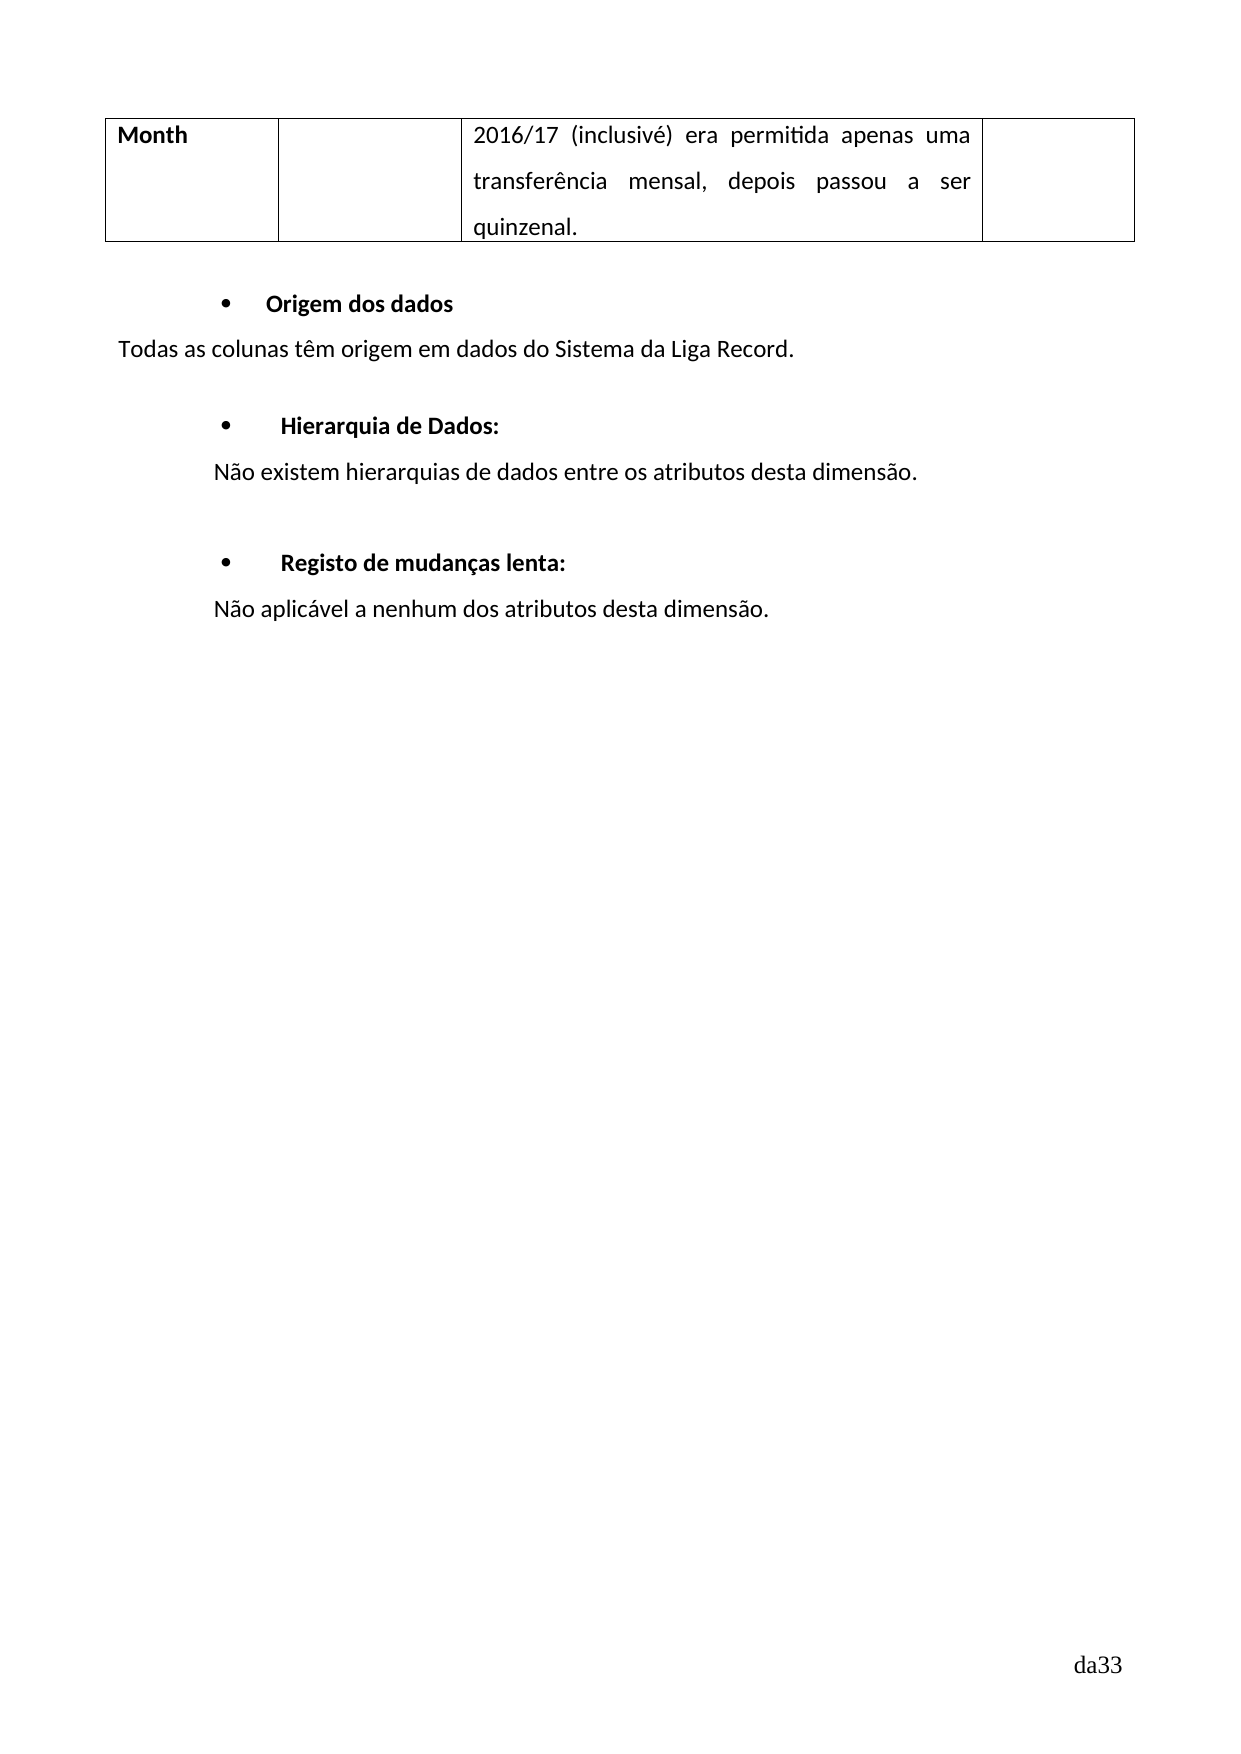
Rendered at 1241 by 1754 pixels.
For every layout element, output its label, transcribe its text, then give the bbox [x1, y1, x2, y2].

table_cell [279, 119, 461, 241]
table_cell 2016/17 (inclusivé) era permitida apenas uma transferência mensal, depois passou a ser quinzenal. [462, 119, 982, 241]
text Não existem hierarquias de dados entre os atributos desta dimensão. [118, 456, 1122, 486]
list Origem dos dados [193, 288, 1122, 318]
table_cell Month [106, 119, 278, 241]
list Hierarquia de Dados: [193, 410, 1122, 440]
text Não aplicável a nenhum dos atributos desta dimensão. [118, 593, 1122, 623]
text Todas as colunas têm origem em dados do Sistema da Liga Record. [118, 334, 1122, 364]
table_cell [983, 119, 1134, 241]
list Registo de mudanças lenta: [193, 547, 1122, 578]
